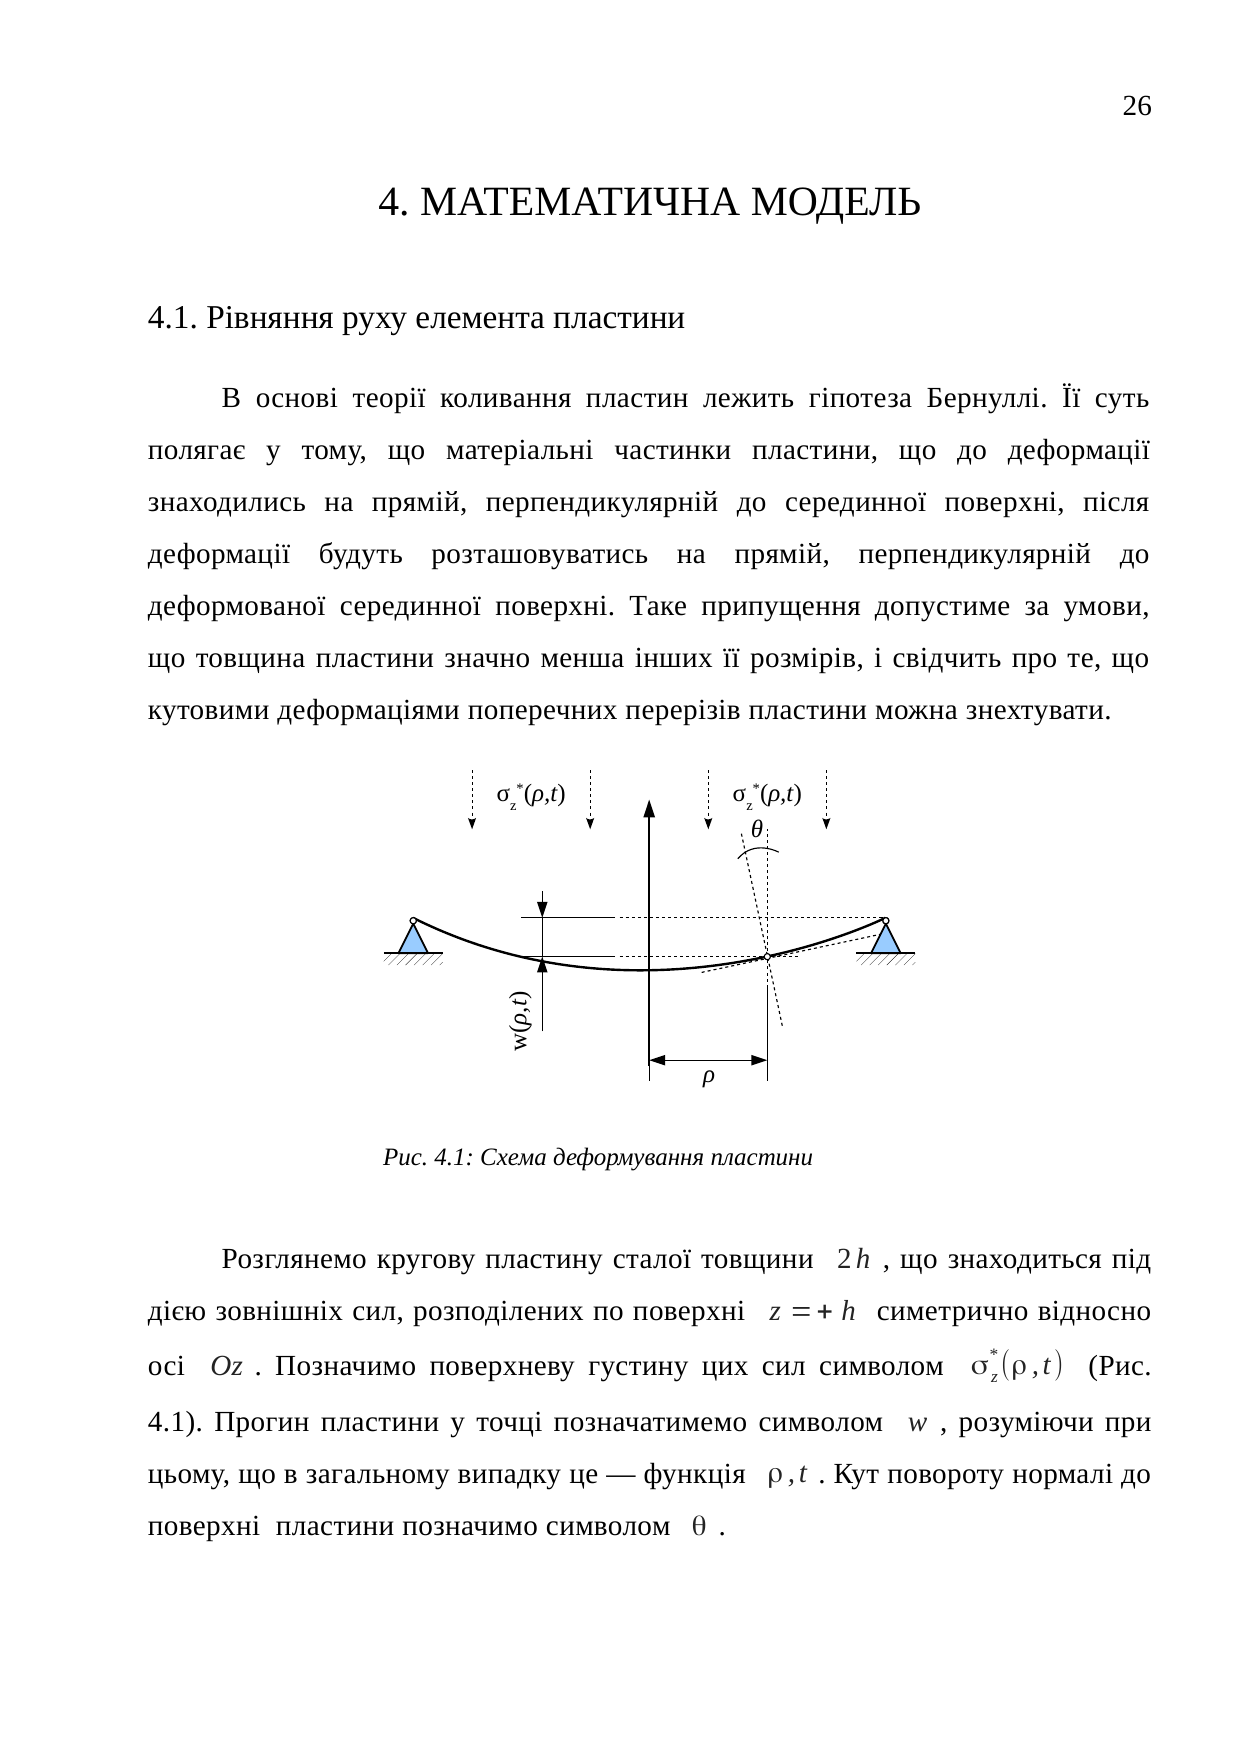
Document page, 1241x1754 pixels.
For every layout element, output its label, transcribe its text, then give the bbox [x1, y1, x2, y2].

subtitle Математична модель [148, 176, 1152, 224]
text Розглянемо кругову пластину сталої товщини , що знаходиться під дією зовнішніх сил, розподілених по поверхні симетрично відносно осі . Позначимо поверхневу густину цих сил символом (Рис. 4.1). Прогин пластини у точці позначатимемо символом , розуміючи при цьому, що в загальному випадку це — функція . Кут повороту нормалі до поверхні пластини позначимо символом . [148, 1241, 1152, 1542]
subtitle Рівняння руху елемента пластини [148, 298, 1152, 336]
text Рис. 4.1: Схема деформування пластини [383, 1142, 916, 1171]
text В основі теорії коливання пластин лежить гіпотеза Бернуллі. Її суть полягає у тому, що матеріальні частинки пластини, що до деформації знаходились на прямій, перпендикулярній до серединної поверхні, після деформації будуть розташовуватись на прямій, перпендикулярній до деформованої серединної поверхні. Таке припущення допустиме за умови, що товщина пластини значно менша інших її розмірів, і свідчить про те, що кутовими деформаціями поперечних перерізів пластини можна знехтувати. [148, 380, 1152, 726]
